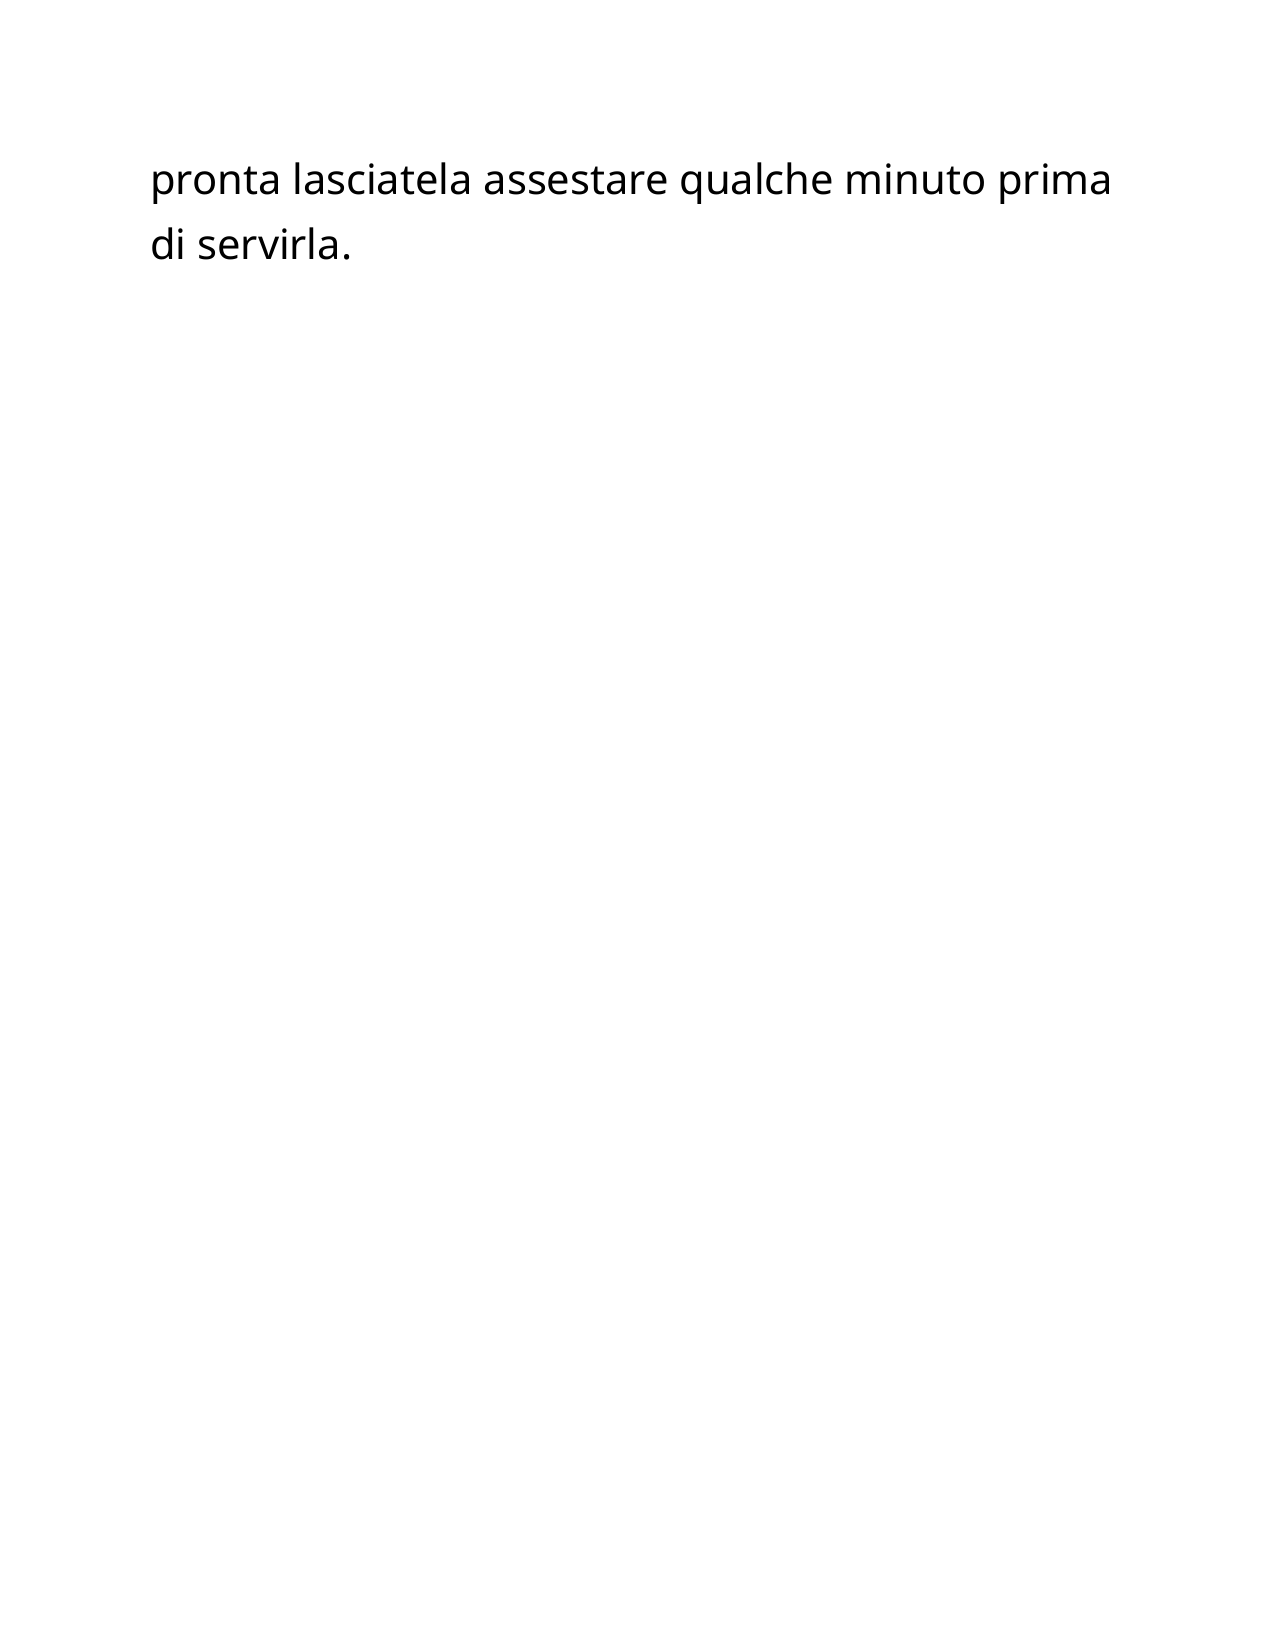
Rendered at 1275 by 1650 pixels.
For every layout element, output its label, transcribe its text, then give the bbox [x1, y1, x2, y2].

text pronta lasciatela assestare qualche minuto prima di servirla. [150, 150, 1125, 272]
